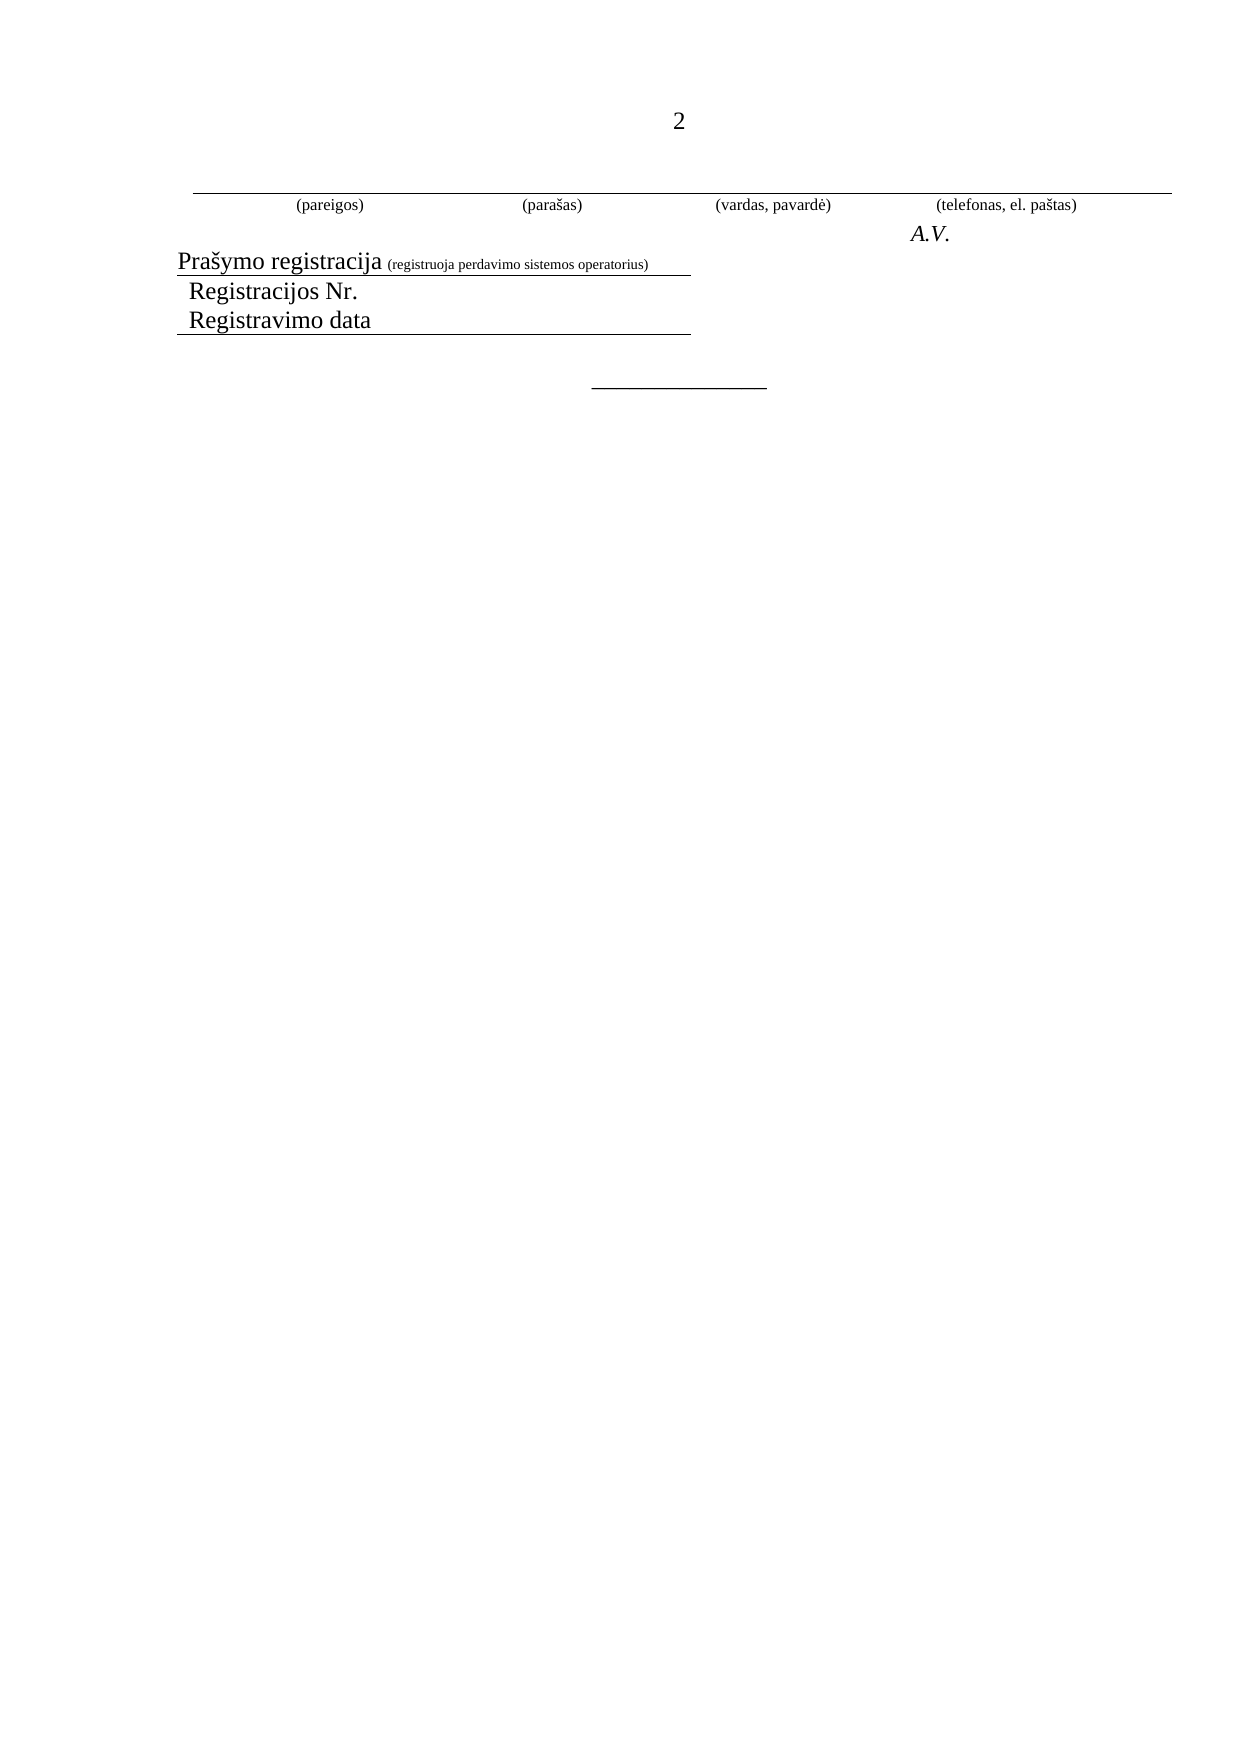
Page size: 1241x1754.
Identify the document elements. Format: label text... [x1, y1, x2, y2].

table_header [704, 164, 913, 193]
table_cell [540, 305, 691, 334]
table_header Registracijos Nr. [177, 276, 540, 305]
table_header [193, 164, 467, 193]
table_cell (parašas) [467, 194, 704, 215]
text ______________ [177, 363, 1181, 392]
table_header [467, 164, 704, 193]
table_cell (vardas, pavardė) [704, 194, 913, 215]
text Prašymo registracija (registruoja perdavimo sistemos operatorius) [177, 246, 1181, 275]
text A.V. [177, 220, 1181, 246]
table_header [913, 164, 1172, 193]
table_cell (telefonas, el. paštas) [913, 194, 1172, 215]
table_cell Registravimo data [177, 305, 540, 334]
table_cell (pareigos) [193, 194, 467, 215]
table_header [540, 276, 691, 305]
